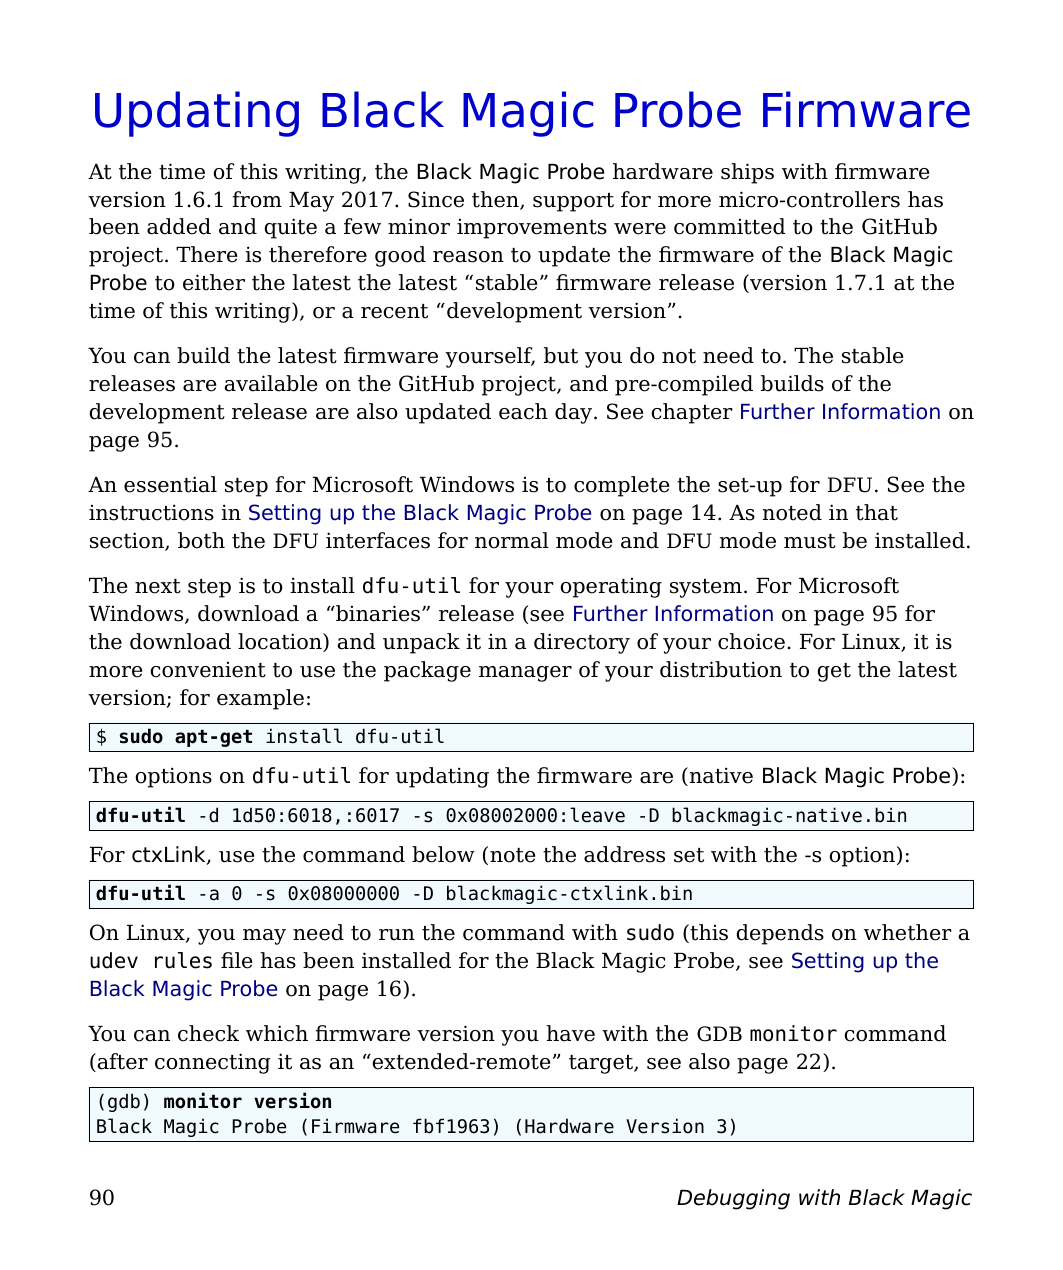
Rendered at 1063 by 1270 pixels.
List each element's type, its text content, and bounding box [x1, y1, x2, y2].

text The next step is to install dfu-util for your operating system. For Microsoft Windows, download a “binaries” release (see Further Information on page 91 for the download location) and unpack it in a directory of your choice. For Linux, it is more convenient to use the package manager of your distribution to get the latest version; for example: [88, 574, 974, 710]
text dfu-util -d 1d50:6018,:6017 -s 0x08002000:leave -D blackmagic-native.bin [90, 802, 973, 830]
text For ctxLink, use the command below (note the address set with the -s option): [88, 843, 974, 867]
text At the time of this writing, the Black Magic Probe hardware ships with firmware version 1.6.1 from May 2017. Since then, support for more micro-controllers has been added and quite a few minor improvements were committed to the GitHub project. There is therefore good reason to update the firmware of the Black Magic Probe to either the latest the latest “stable” firmware release (version 1.7.1 at the time of this writing), or a recent “development version”. [88, 160, 974, 323]
text dfu-util -a 0 -s 0x08000000 -D blackmagic-ctxlink.bin [90, 881, 973, 908]
text $ sudo apt-get install dfu-util [90, 724, 973, 751]
text You can check which firmware version you have with the GDB monitor command (after connecting it as an “extended-remote” target, see also page 21). [88, 1022, 974, 1074]
text The options on dfu-util for updating the firmware are (native Black Magic Probe): [88, 764, 974, 788]
subtitle Updating Black Magic Probe Firmware [88, 84, 974, 138]
text Black Magic Probe (Firmware fbf1963) (Hardware Version 3) [90, 1112, 973, 1141]
text On Linux, you may need to run the command with sudo (this depends on whether a udev rules file has been installed for the Black Magic Probe, see Setting up the Black Magic Probe on page 15). [88, 921, 974, 1001]
text You can build the latest firmware yourself, but you do not need to. The stable releases are available on the GitHub project, and pre-compiled builds of the development release are also updated each day. See chapter Further Information on page 91. [88, 344, 974, 452]
text (gdb) monitor version [90, 1088, 973, 1112]
text An essential step for Microsoft Windows is to complete the set-up for DFU. See the instructions in Setting up the Black Magic Probe on page 13. As noted in that section, both the DFU interfaces for normal mode and DFU mode must be installed. [88, 473, 974, 553]
